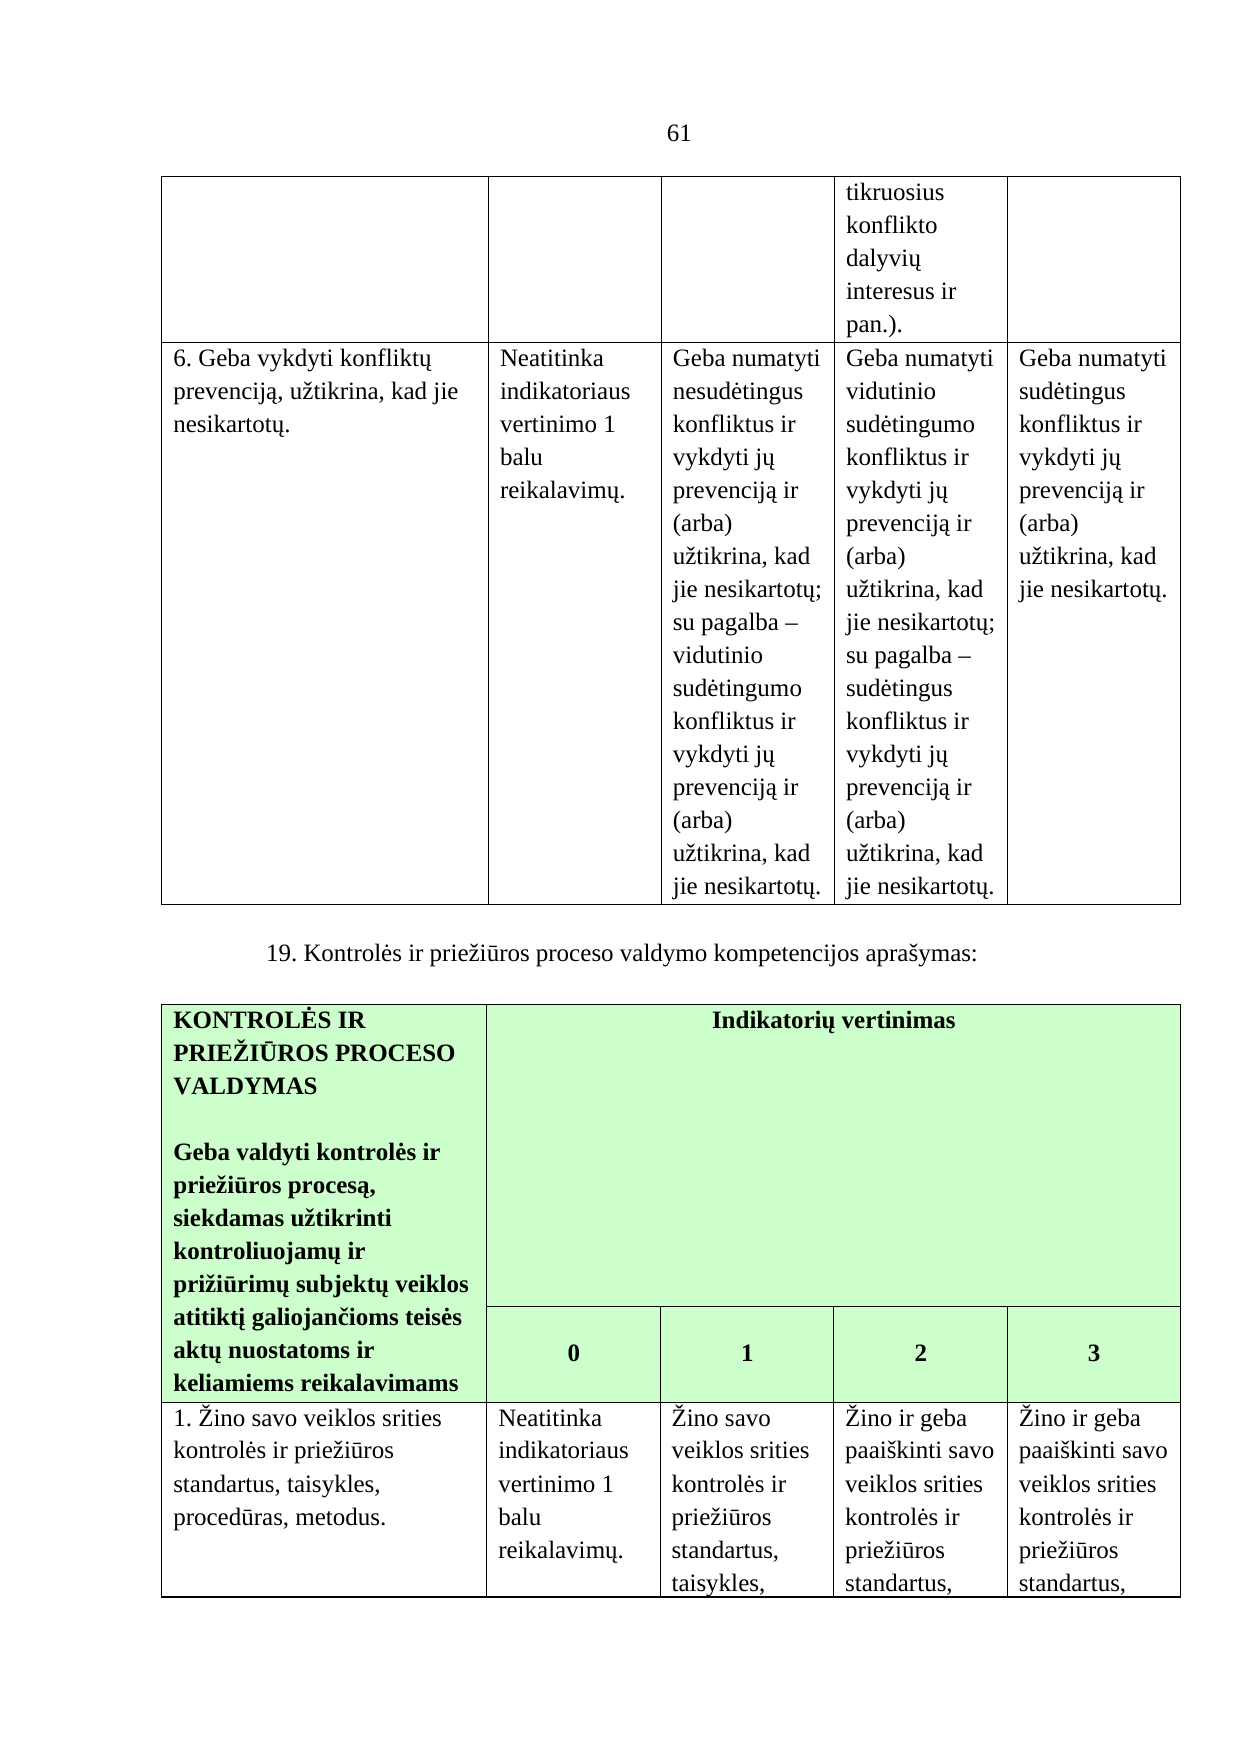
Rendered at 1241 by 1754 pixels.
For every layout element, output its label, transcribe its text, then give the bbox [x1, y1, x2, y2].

table_cell tikruosius konflikto dalyvių interesus ir pan.). [835, 177, 1007, 342]
table_cell 2 [834, 1307, 1007, 1402]
table_cell [1008, 177, 1180, 342]
table_cell 1. Žino savo veiklos srities kontrolės ir priežiūros standartus, taisykles, procedūras, metodus. [162, 1403, 486, 1596]
text 19. Kontrolės ir priežiūros proceso valdymo kompetencijos aprašymas: [177, 938, 1181, 967]
table_cell 0 [487, 1307, 660, 1402]
table_cell [489, 177, 661, 342]
table_cell [662, 177, 834, 342]
table_cell Geba numatyti sudėtingus konfliktus ir vykdyti jų prevenciją ir (arba) užtikrina, kad jie nesikartotų. [1008, 343, 1180, 904]
table_cell [162, 177, 488, 342]
table_cell Geba numatyti vidutinio sudėtingumo konfliktus ir vykdyti jų prevenciją ir (arba) užtikrina, kad jie nesikartotų; su pagalba – sudėtingus konfliktus ir vykdyti jų prevenciją ir (arba) užtikrina, kad jie nesikartotų. [835, 343, 1007, 904]
table_cell Žino savo veiklos srities kontrolės ir priežiūros standartus, taisykles, [661, 1403, 833, 1596]
table_cell 1 [661, 1307, 833, 1402]
table_header Indikatorių vertinimas [487, 1005, 1180, 1306]
table_cell 3 [1008, 1307, 1180, 1402]
table_cell 6. Geba vykdyti konfliktų prevenciją, užtikrina, kad jie nesikartotų. [162, 343, 488, 904]
table_cell Neatitinka indikatoriaus vertinimo 1 balu reikalavimų. [487, 1403, 660, 1596]
table_cell Neatitinka indikatoriaus vertinimo 1 balu reikalavimų. [489, 343, 661, 904]
table_cell Žino ir geba paaiškinti savo veiklos srities kontrolės ir priežiūros standartus, [834, 1403, 1007, 1596]
table_cell Žino ir geba paaiškinti savo veiklos srities kontrolės ir priežiūros standartus, [1008, 1403, 1180, 1596]
table_header KONTROLĖS IR PRIEŽIŪROS PROCESO VALDYMAS Geba valdyti kontrolės ir priežiūros procesą, siekdamas užtikrinti kontroliuojamų ir prižiūrimų subjektų veiklos atitiktį galiojančioms teisės aktų nuostatoms ir keliamiems reikalavimams [162, 1005, 486, 1402]
table_cell Geba numatyti nesudėtingus konfliktus ir vykdyti jų prevenciją ir (arba) užtikrina, kad jie nesikartotų; su pagalba – vidutinio sudėtingumo konfliktus ir vykdyti jų prevenciją ir (arba) užtikrina, kad jie nesikartotų. [662, 343, 834, 904]
